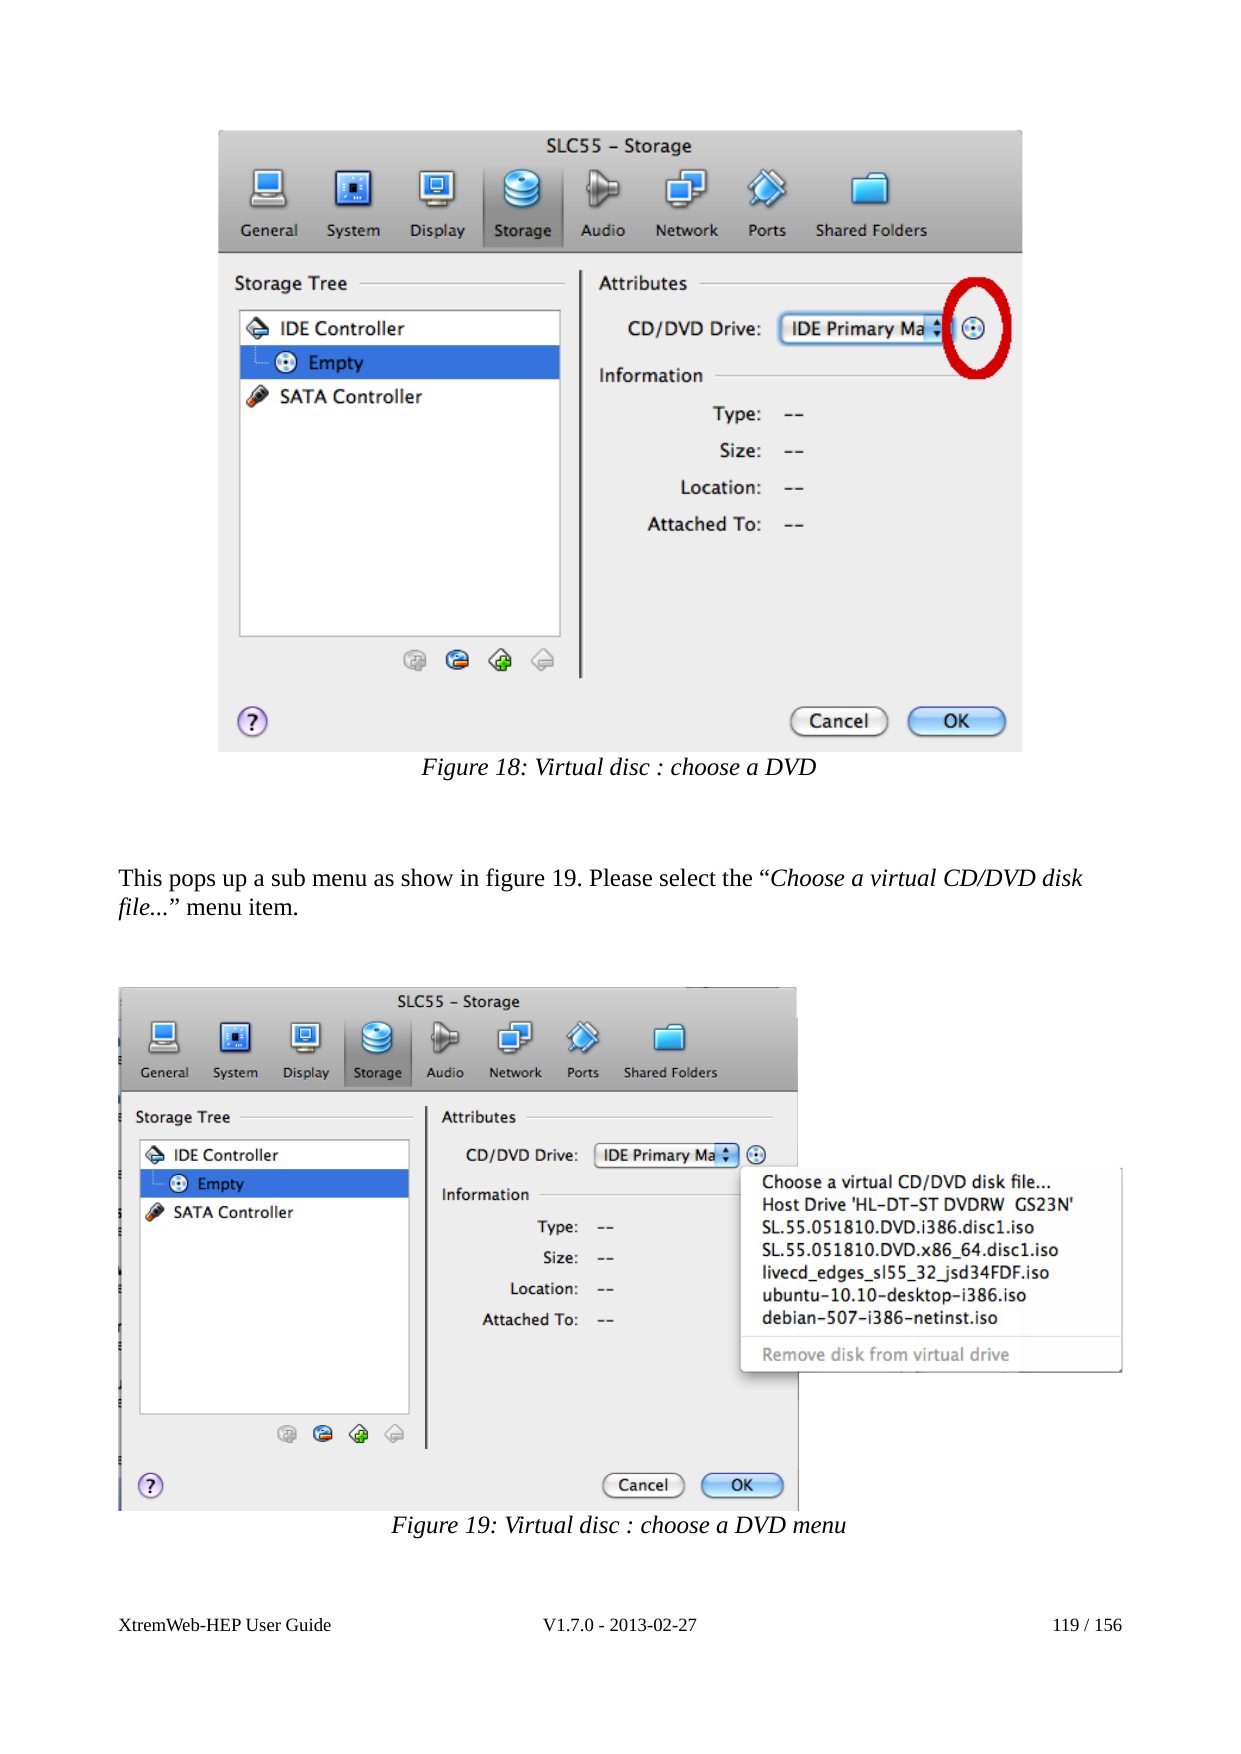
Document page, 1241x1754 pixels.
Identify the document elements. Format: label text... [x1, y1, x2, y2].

picture [218, 130, 1023, 752]
text Figure 18: Virtual disc : choose a DVD [218, 752, 1022, 781]
picture [118, 987, 1123, 1511]
text This pops up a sub menu as show in figure 19. Please select the “Choose a virtual CD/DVD disk file...” menu item. [118, 863, 1122, 921]
text Figure 19: Virtual disc : choose a DVD menu [118, 1511, 1122, 1539]
